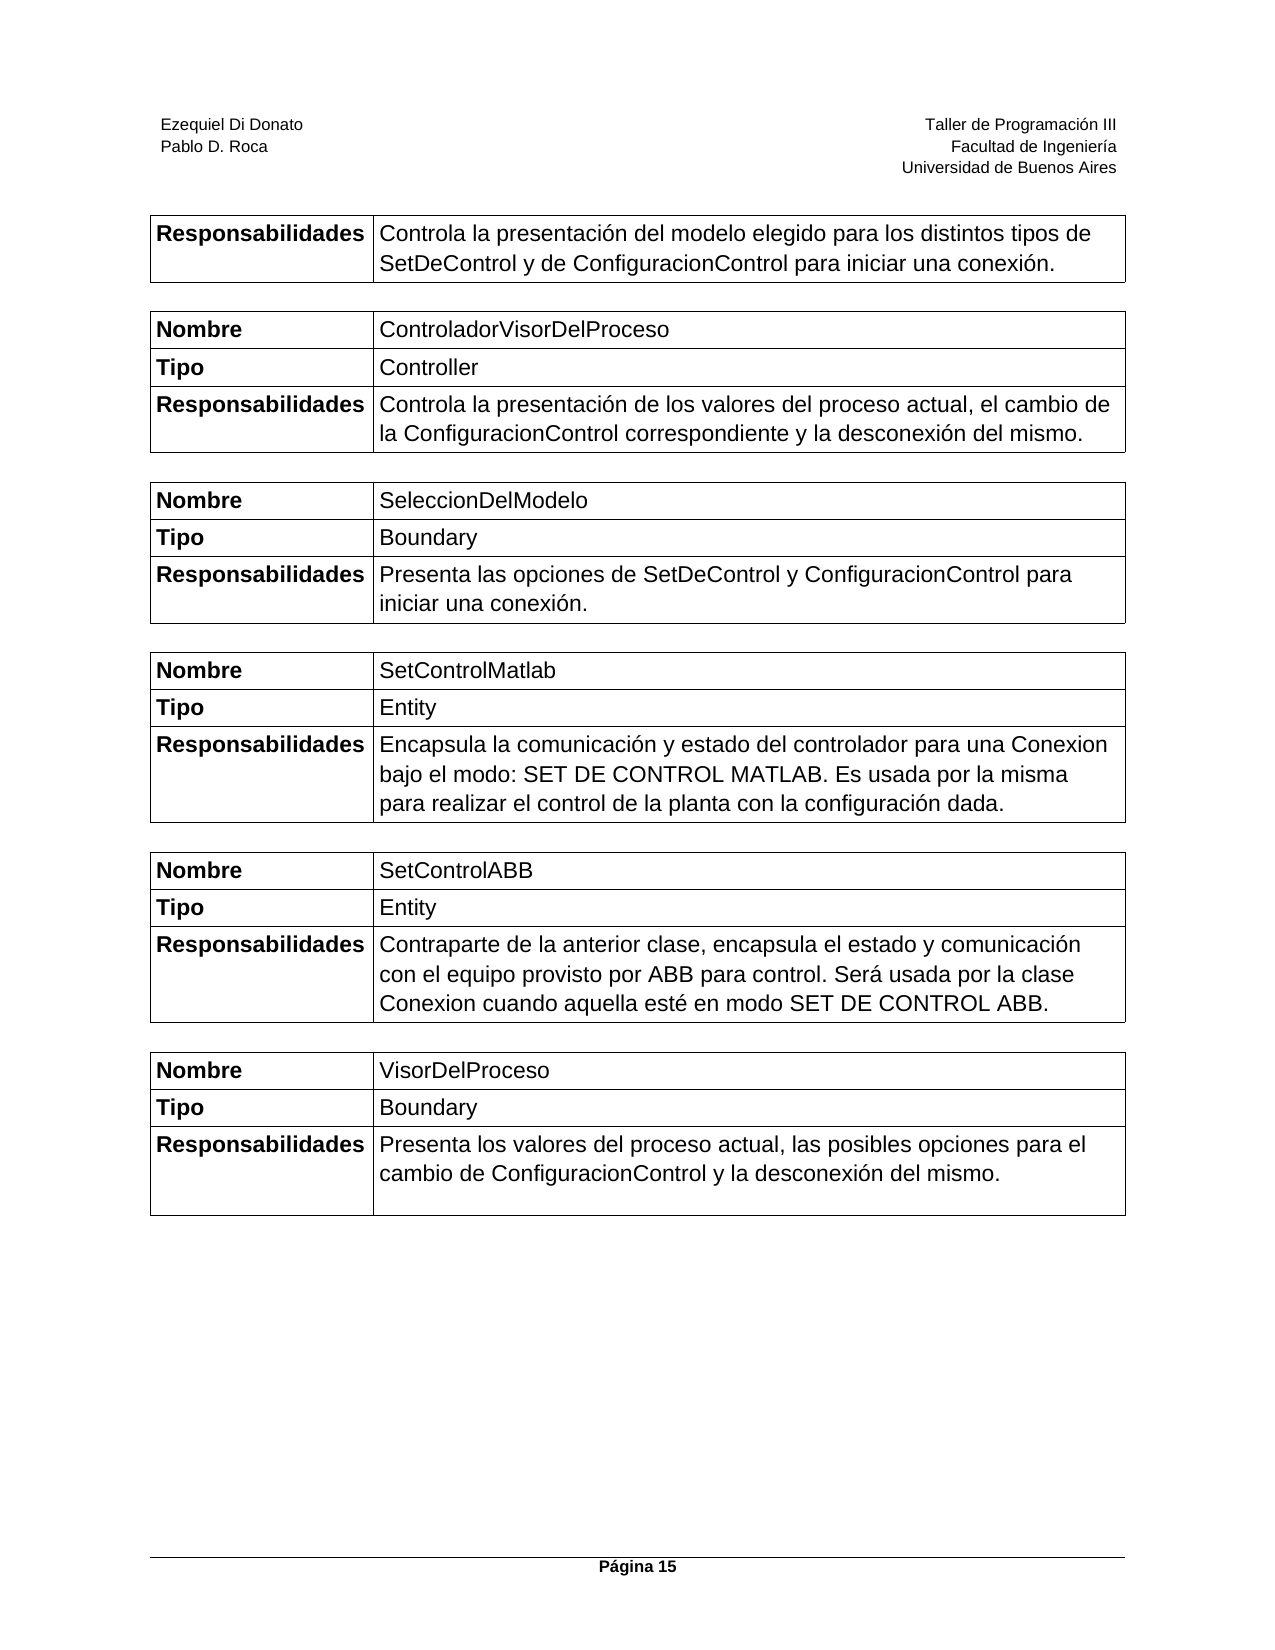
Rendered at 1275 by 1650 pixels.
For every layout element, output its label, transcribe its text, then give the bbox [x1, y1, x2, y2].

table_header ControladorVisorDelProceso [374, 312, 1125, 348]
table_cell Controla la presentación del modelo elegido para los distintos tipos de SetDeControl y de ConfiguracionControl para iniciar una conexión. [374, 216, 1125, 282]
table_header Nombre [151, 312, 373, 348]
table_cell Entity [374, 690, 1125, 726]
table_header SetControlMatlab [374, 653, 1125, 689]
table_cell Boundary [374, 1090, 1125, 1126]
table_cell Responsabilidades [151, 727, 373, 822]
table_cell Entity [374, 890, 1125, 926]
table_cell Boundary [374, 520, 1125, 556]
table_header SeleccionDelModelo [374, 483, 1125, 519]
table_cell Tipo [151, 690, 373, 726]
table_cell Responsabilidades [151, 927, 373, 1022]
table_cell Tipo [151, 1090, 373, 1126]
table_header Nombre [151, 853, 373, 889]
table_cell Controla la presentación de los valores del proceso actual, el cambio de la ConfiguracionControl correspondiente y la desconexión del mismo. [374, 387, 1125, 452]
table_header Nombre [151, 1053, 373, 1089]
table_cell Tipo [151, 520, 373, 556]
table_cell Responsabilidades [151, 557, 373, 622]
table_cell Presenta las opciones de SetDeControl y ConfiguracionControl para iniciar una conexión. [374, 557, 1125, 622]
table_cell Responsabilidades [151, 216, 373, 282]
table_cell Controller [374, 349, 1125, 386]
table_cell Responsabilidades [151, 1127, 373, 1215]
table_cell Tipo [151, 349, 373, 386]
table_header SetControlABB [374, 853, 1125, 889]
table_header Nombre [151, 483, 373, 519]
table_header Nombre [151, 653, 373, 689]
table_cell Encapsula la comunicación y estado del controlador para una Conexion bajo el modo: SET DE CONTROL MATLAB. Es usada por la misma para realizar el control de la planta con la configuración dada. [374, 727, 1125, 822]
table_cell Presenta los valores del proceso actual, las posibles opciones para el cambio de ConfiguracionControl y la desconexión del mismo. [374, 1127, 1125, 1215]
table_cell Tipo [151, 890, 373, 926]
table_cell Responsabilidades [151, 387, 373, 452]
table_header VisorDelProceso [374, 1053, 1125, 1089]
table_cell Contraparte de la anterior clase, encapsula el estado y comunicación con el equipo provisto por ABB para control. Será usada por la clase Conexion cuando aquella esté en modo SET DE CONTROL ABB. [374, 927, 1125, 1022]
